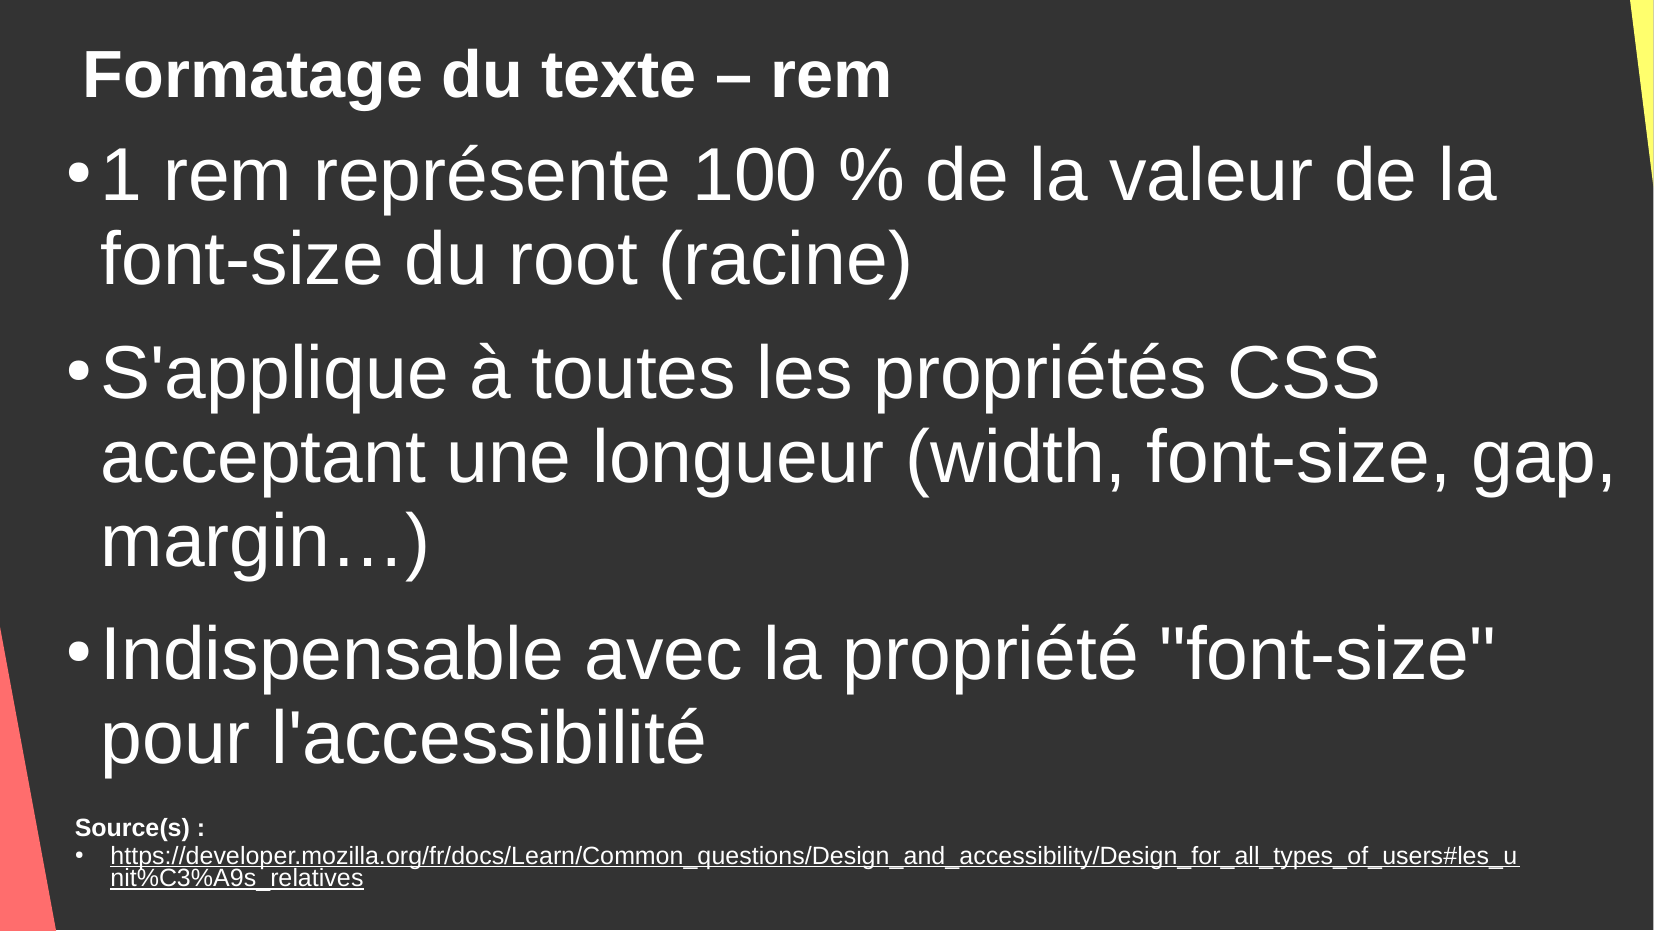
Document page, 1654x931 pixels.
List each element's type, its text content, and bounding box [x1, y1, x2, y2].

subtitle 1 rem représente 100 % de la valeur de la font-size du root (racine) S'applique à toutes les propriétés CSS acceptant une longueur (width, font-size, gap, margin…) Indispensable avec la propriété "font-size" pour l'accessibilité [65, 132, 1642, 780]
text_box [0, 626, 57, 931]
text_box Source(s) : https://developer.mozilla.org/fr/docs/Learn/Common_questions/Design_and_accessibility/Design_for_all_types_of_users#les_unit%C3%A9s_relatives [60, 806, 1546, 910]
title Formatage du texte – rem [82, 37, 1571, 132]
text_box [1630, 0, 1654, 192]
